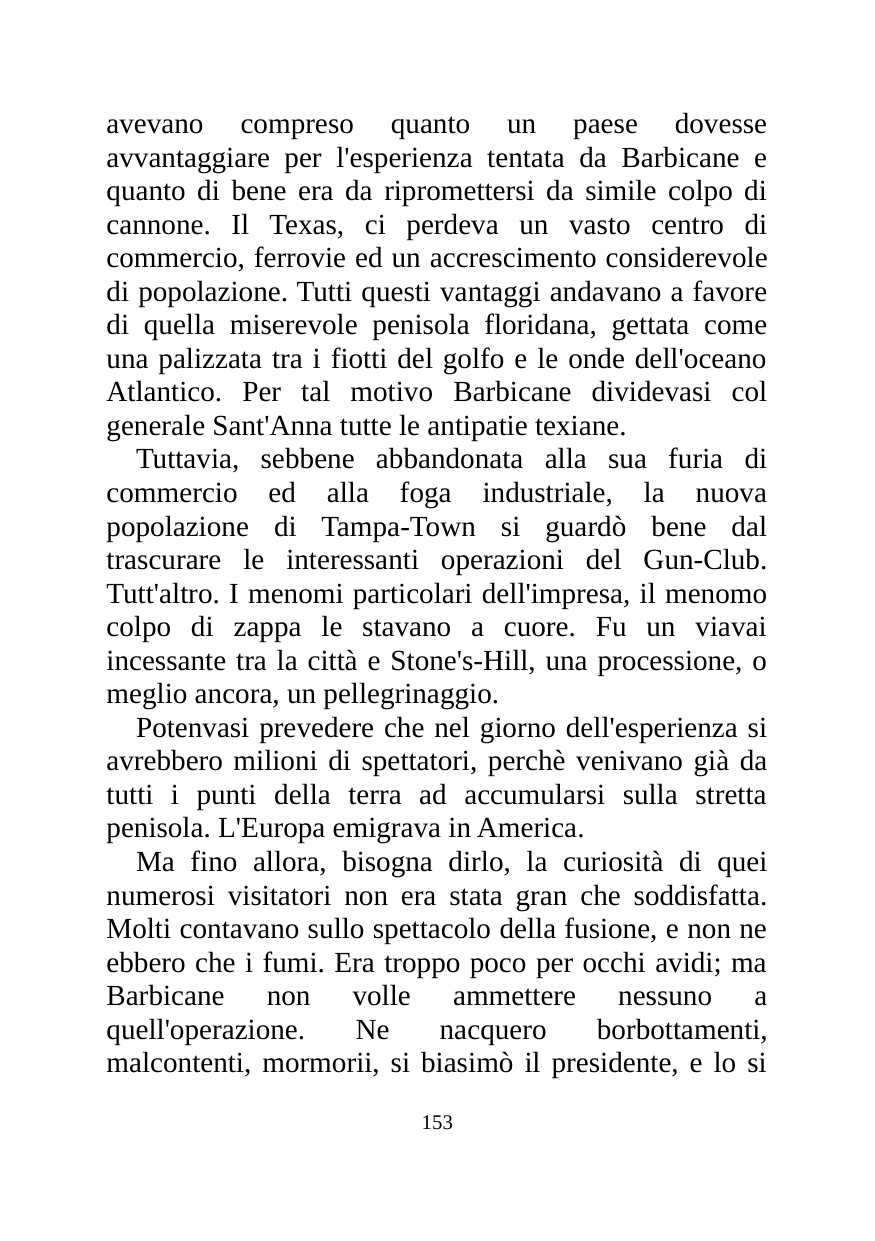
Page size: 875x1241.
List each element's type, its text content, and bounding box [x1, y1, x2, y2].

text Potenvasi prevedere che nel giorno dell'esperienza si avrebbero milioni di spettatori, perchè venivano già da tutti i punti della terra ad accumularsi sulla stretta penisola. L'Europa emigrava in America. [106, 710, 768, 844]
text Ma fino allora, bisogna dirlo, la curiosità di quei numerosi visitatori non era stata gran che soddisfatta. Molti contavano sullo spettacolo della fusione, e non ne ebbero che i fumi. Era troppo poco per occhi avidi; ma Barbicane non volle ammettere nessuno a quell'operazione. Ne nacquero borbottamenti, malcontenti, mormorii, si biasimò il presidente, e lo si [106, 844, 768, 1079]
text Tuttavia, sebbene abbandonata alla sua furia di commercio ed alla foga industriale, la nuova popolazione di Tampa-Town si guardò bene dal trascurare le interessanti operazioni del Gun-Club. Tutt'altro. I menomi particolari dell'impresa, il menomo colpo di zappa le stavano a cuore. Fu un viavai incessante tra la città e Stone's-Hill, una processione, o meglio ancora, un pellegrinaggio. [106, 442, 768, 710]
text avevano compreso quanto un paese dovesse avvantaggiare per l'esperienza tentata da Barbicane e quanto di bene era da ripromettersi da simile colpo di cannone. Il Texas, ci perdeva un vasto centro di commercio, ferrovie ed un accrescimento considerevole di popolazione. Tutti questi vantaggi andavano a favore di quella miserevole penisola floridana, gettata come una palizzata tra i fiotti del golfo e le onde dell'oceano Atlantico. Per tal motivo Barbicane dividevasi col generale Sant'Anna tutte le antipatie texiane. [106, 106, 768, 442]
